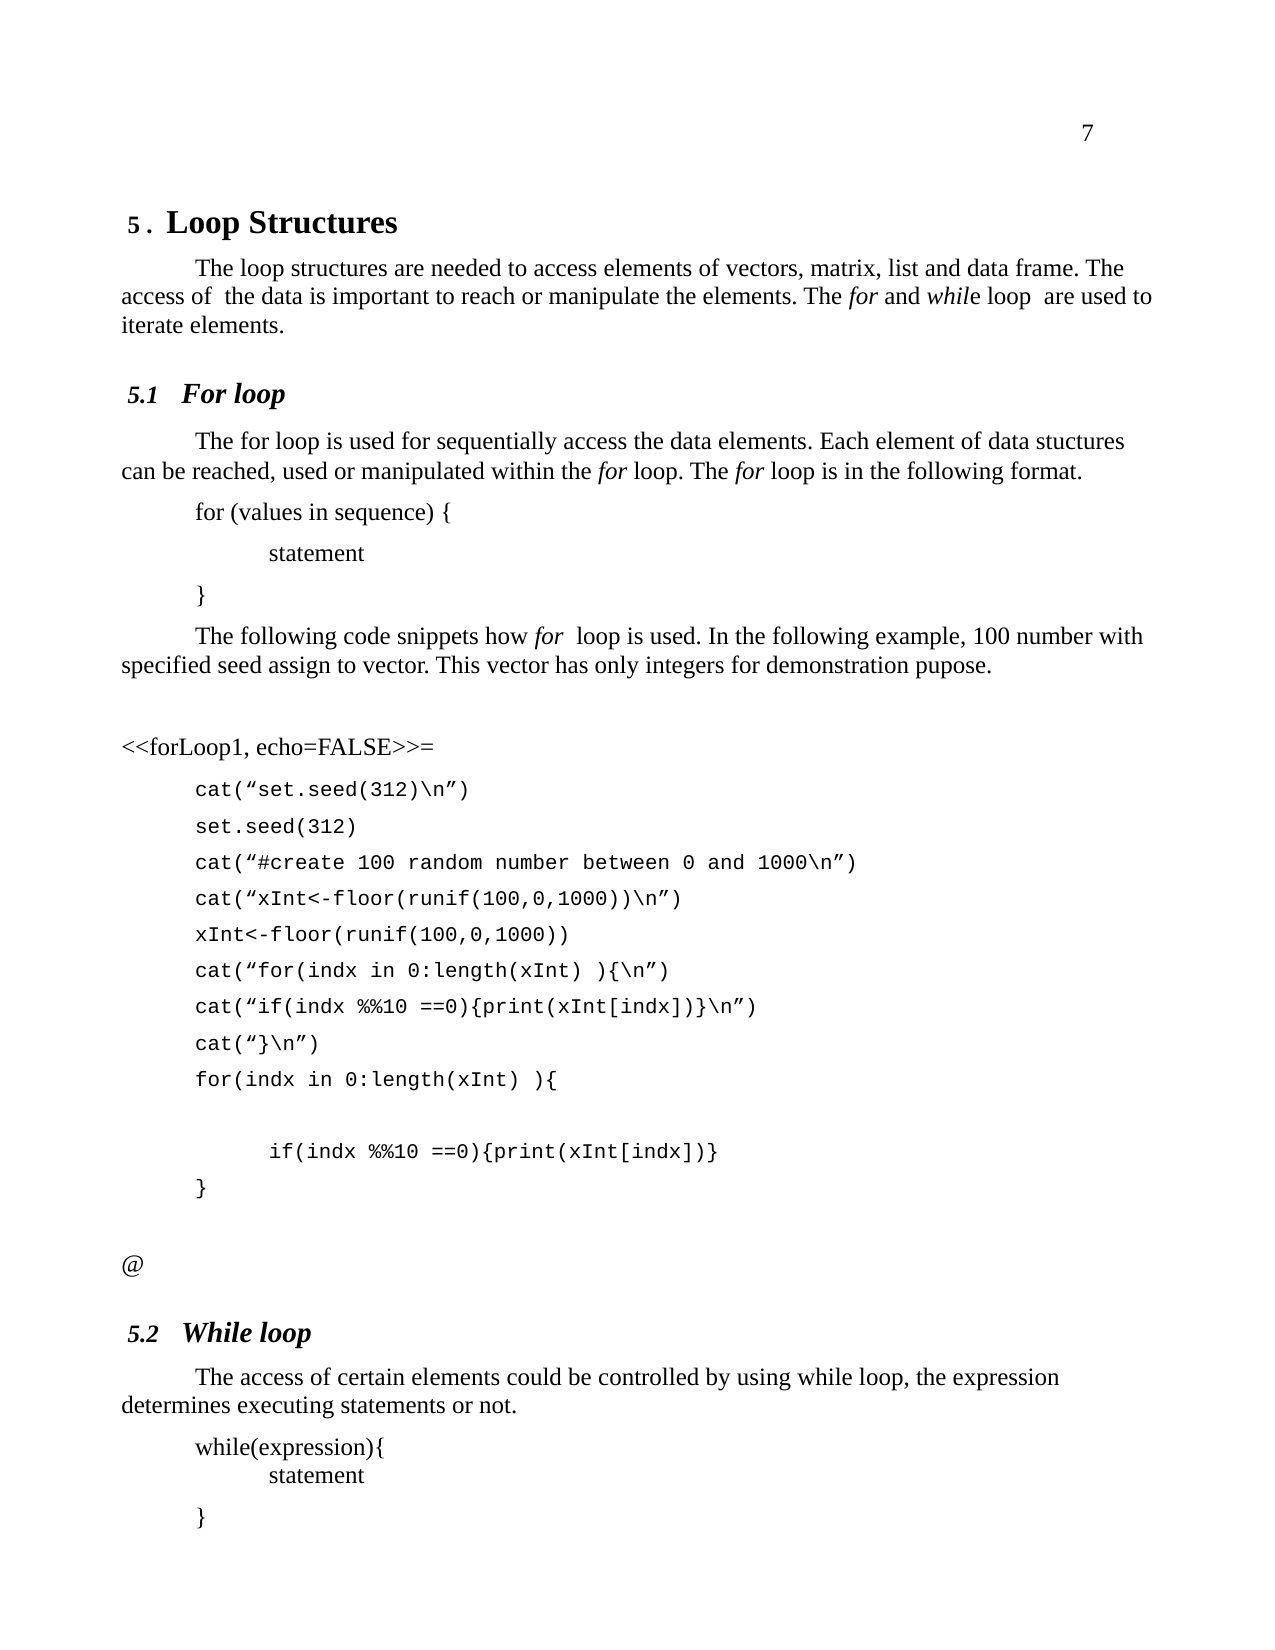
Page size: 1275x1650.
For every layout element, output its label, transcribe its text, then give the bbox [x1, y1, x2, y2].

text <<forLoop1, echo=FALSE>>= [121, 732, 1158, 761]
text @ [121, 1249, 1158, 1278]
text while(expression){ [121, 1432, 1158, 1460]
text The loop structures are needed to access elements of vectors, matrix, list and data frame. The access of the data is important to reach or manipulate the elements. The for and while loop are used to iterate elements. [121, 253, 1158, 339]
text cat(“set.seed(312)\n”) [121, 773, 1158, 803]
text for (values in sequence) { [121, 497, 1158, 526]
text } [121, 1502, 1158, 1530]
text xInt<-floor(runif(100,0,1000)) [121, 924, 1158, 948]
subtitle Loop Structures [121, 202, 1158, 240]
text The for loop is used for sequentially access the data elements. Each element of data stuctures can be reached, used or manipulated within the for loop. The for loop is in the following format. [121, 422, 1158, 485]
text if(indx %%10 ==0){print(xInt[indx])} [121, 1141, 1158, 1164]
subtitle While loop [121, 1316, 1158, 1349]
text The following code snippets how for loop is used. In the following example, 100 number with specified seed assign to vector. This vector has only integers for demonstration pupose. [121, 621, 1158, 678]
text cat(“xInt<-floor(runif(100,0,1000))\n”) [121, 888, 1158, 912]
text statement [121, 538, 1158, 567]
text } [121, 580, 1158, 608]
subtitle For loop [121, 376, 1158, 410]
text cat(“#create 100 random number between 0 and 1000\n”) [121, 852, 1158, 875]
text statement [121, 1460, 1158, 1489]
text for(indx in 0:length(xInt) ){ [121, 1069, 1158, 1092]
text cat(“if(indx %%10 ==0){print(xInt[indx])}\n”) [121, 996, 1158, 1020]
text cat(“}\n”) [121, 1032, 1158, 1056]
text The access of certain elements could be controlled by using while loop, the expression determines executing statements or not. [121, 1362, 1158, 1419]
text set.seed(312) [121, 816, 1158, 839]
text cat(“for(indx in 0:length(xInt) ){\n”) [121, 960, 1158, 984]
text } [121, 1177, 1158, 1201]
